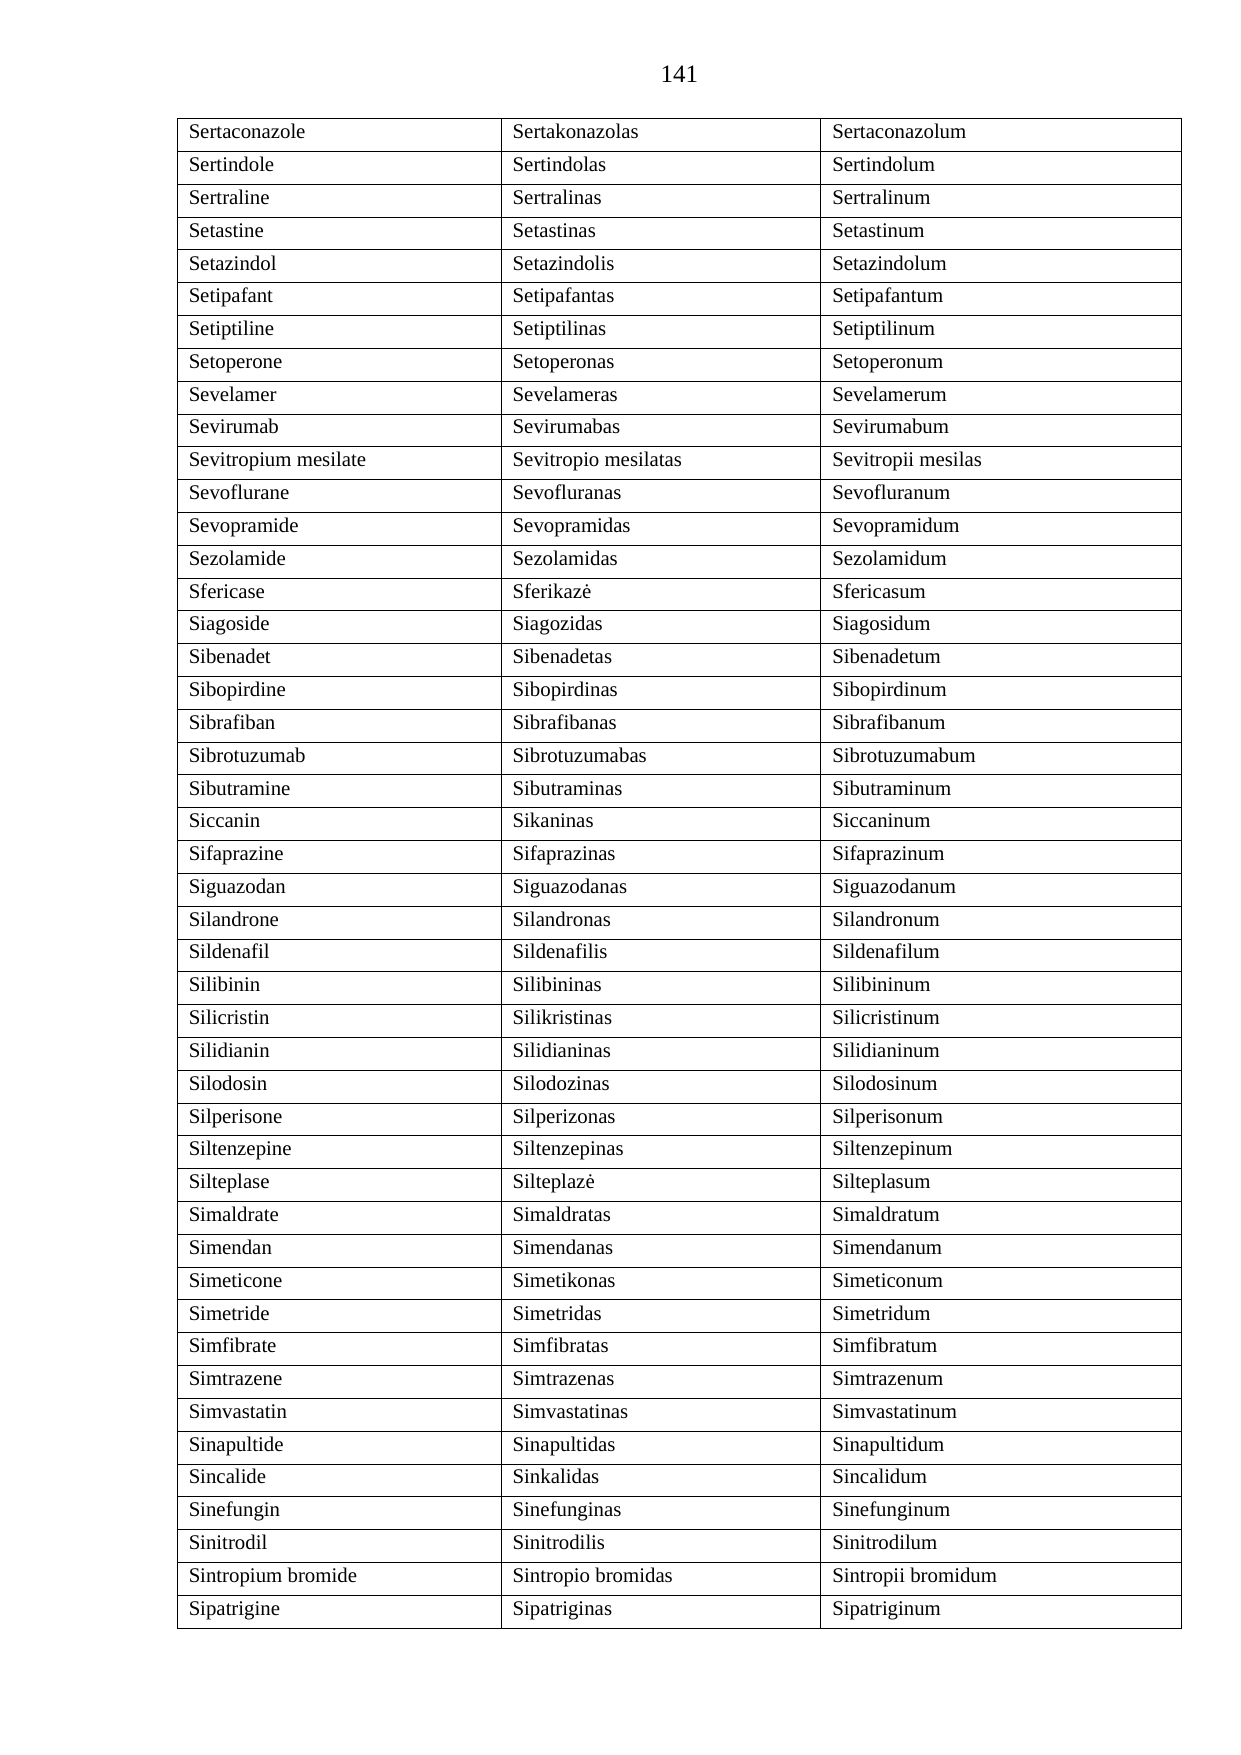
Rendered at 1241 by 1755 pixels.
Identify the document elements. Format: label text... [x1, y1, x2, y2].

table_cell Setiptilinas [502, 316, 820, 348]
table_cell Setastinum [821, 218, 1181, 249]
table_cell Sertaconazolum [821, 119, 1181, 151]
table_cell Simendan [178, 1235, 501, 1267]
table_cell Silteplasum [821, 1169, 1181, 1201]
table_cell Sinefunginas [502, 1497, 820, 1529]
table_cell Silidianinas [502, 1038, 820, 1070]
table_cell Sintropii bromidum [821, 1563, 1181, 1595]
table_cell Sipatrigine [178, 1596, 501, 1627]
table_cell Siguazodanas [502, 874, 820, 906]
table_cell Silidianinum [821, 1038, 1181, 1070]
table_cell Siltenzepine [178, 1136, 501, 1168]
table_cell Sezolamidas [502, 546, 820, 577]
table_cell Sibrafibanas [502, 710, 820, 742]
table_cell Sincalide [178, 1465, 501, 1496]
table_cell Sevelamer [178, 382, 501, 413]
table_cell Simeticone [178, 1268, 501, 1299]
table_cell Sezolamidum [821, 546, 1181, 577]
table_cell Simaldratum [821, 1202, 1181, 1234]
table_cell Sinapultide [178, 1432, 501, 1463]
table_cell Setiptiline [178, 316, 501, 348]
table_cell Silibininum [821, 972, 1181, 1004]
table_cell Simfibratum [821, 1333, 1181, 1365]
table_cell Silicristin [178, 1005, 501, 1037]
table_cell Sibrafibanum [821, 710, 1181, 742]
table_cell Sevopramidas [502, 513, 820, 545]
table_cell Simvastatin [178, 1399, 501, 1431]
table_cell Sevitropio mesilatas [502, 447, 820, 479]
table_cell Setazindol [178, 250, 501, 282]
table_cell Sevofluranas [502, 480, 820, 512]
table_cell Sevelameras [502, 382, 820, 413]
table_cell Sibutraminum [821, 775, 1181, 807]
table_cell Sibenadet [178, 644, 501, 676]
table_cell Sertralinum [821, 185, 1181, 217]
table_cell Silperisone [178, 1104, 501, 1135]
table_cell Simaldrate [178, 1202, 501, 1234]
table_cell Sinapultidum [821, 1432, 1181, 1463]
table_cell Sevirumab [178, 415, 501, 446]
table_cell Setipafantum [821, 283, 1181, 315]
table_cell Sildenafil [178, 940, 501, 971]
table_cell Sibrotuzumabum [821, 743, 1181, 774]
table_cell Simetikonas [502, 1268, 820, 1299]
table_cell Simtrazenas [502, 1366, 820, 1398]
table_cell Sezolamide [178, 546, 501, 577]
table_cell Sildenafilis [502, 940, 820, 971]
table_cell Sibutraminas [502, 775, 820, 807]
table_cell Sibenadetum [821, 644, 1181, 676]
table_cell Silodosinum [821, 1071, 1181, 1102]
table_cell Siccanin [178, 808, 501, 840]
table_cell Sibrotuzumab [178, 743, 501, 774]
table_cell Silperisonum [821, 1104, 1181, 1135]
table_cell Sinitrodilis [502, 1530, 820, 1562]
table_cell Simeticonum [821, 1268, 1181, 1299]
table_cell Sibenadetas [502, 644, 820, 676]
table_cell Setazindolis [502, 250, 820, 282]
table_cell Sincalidum [821, 1465, 1181, 1496]
table_cell Sinitrodilum [821, 1530, 1181, 1562]
table_cell Setipafantas [502, 283, 820, 315]
table_cell Sibrafiban [178, 710, 501, 742]
table_cell Simendanum [821, 1235, 1181, 1267]
table_cell Sibopirdinas [502, 677, 820, 709]
table_cell Sferikazė [502, 579, 820, 610]
table_cell Sevirumabas [502, 415, 820, 446]
table_cell Sifaprazinum [821, 841, 1181, 873]
table_cell Setiptilinum [821, 316, 1181, 348]
table_cell Sevelamerum [821, 382, 1181, 413]
table_cell Sifaprazine [178, 841, 501, 873]
table_cell Setoperone [178, 349, 501, 381]
table_cell Simfibrate [178, 1333, 501, 1365]
table_cell Siguazodanum [821, 874, 1181, 906]
table_cell Siccaninum [821, 808, 1181, 840]
table_cell Sertaconazole [178, 119, 501, 151]
table_cell Simendanas [502, 1235, 820, 1267]
table_cell Sertakonazolas [502, 119, 820, 151]
table_cell Silperizonas [502, 1104, 820, 1135]
table_cell Sertindolum [821, 152, 1181, 184]
table_cell Siagosidum [821, 611, 1181, 643]
table_cell Setoperonas [502, 349, 820, 381]
table_cell Simtrazenum [821, 1366, 1181, 1398]
table_cell Sinkalidas [502, 1465, 820, 1496]
table_cell Sfericasum [821, 579, 1181, 610]
table_cell Sinefungin [178, 1497, 501, 1529]
table_cell Silteplazė [502, 1169, 820, 1201]
table_cell Siagoside [178, 611, 501, 643]
table_cell Setastine [178, 218, 501, 249]
table_cell Silodozinas [502, 1071, 820, 1102]
table_cell Setastinas [502, 218, 820, 249]
table_cell Sevitropium mesilate [178, 447, 501, 479]
table_cell Silicristinum [821, 1005, 1181, 1037]
table_cell Silibininas [502, 972, 820, 1004]
table_cell Simetride [178, 1300, 501, 1332]
table_cell Sevopramidum [821, 513, 1181, 545]
table_cell Simvastatinum [821, 1399, 1181, 1431]
table_cell Simaldratas [502, 1202, 820, 1234]
table_cell Sintropio bromidas [502, 1563, 820, 1595]
table_cell Sertralinas [502, 185, 820, 217]
table_cell Setoperonum [821, 349, 1181, 381]
table_cell Siagozidas [502, 611, 820, 643]
table_cell Sinefunginum [821, 1497, 1181, 1529]
table_cell Sintropium bromide [178, 1563, 501, 1595]
table_cell Sfericase [178, 579, 501, 610]
table_cell Sibrotuzumabas [502, 743, 820, 774]
table_cell Siguazodan [178, 874, 501, 906]
table_cell Silandrone [178, 907, 501, 938]
table_cell Simetridas [502, 1300, 820, 1332]
table_cell Silibinin [178, 972, 501, 1004]
table_cell Silandronas [502, 907, 820, 938]
table_cell Sevitropii mesilas [821, 447, 1181, 479]
table_cell Sikaninas [502, 808, 820, 840]
table_cell Sevoflurane [178, 480, 501, 512]
table_cell Sinapultidas [502, 1432, 820, 1463]
table_cell Sifaprazinas [502, 841, 820, 873]
table_cell Sibutramine [178, 775, 501, 807]
table_cell Setipafant [178, 283, 501, 315]
table_cell Sertraline [178, 185, 501, 217]
table_cell Setazindolum [821, 250, 1181, 282]
table_cell Simvastatinas [502, 1399, 820, 1431]
table_cell Sibopirdinum [821, 677, 1181, 709]
table_cell Silikristinas [502, 1005, 820, 1037]
table_cell Siltenzepinas [502, 1136, 820, 1168]
table_cell Silidianin [178, 1038, 501, 1070]
table_cell Sevofluranum [821, 480, 1181, 512]
table_cell Simtrazene [178, 1366, 501, 1398]
table_cell Sevirumabum [821, 415, 1181, 446]
table_cell Silandronum [821, 907, 1181, 938]
table_cell Sevopramide [178, 513, 501, 545]
table_cell Siltenzepinum [821, 1136, 1181, 1168]
table_cell Sipatriginum [821, 1596, 1181, 1627]
table_cell Sertindolas [502, 152, 820, 184]
table_cell Sildenafilum [821, 940, 1181, 971]
table_cell Silteplase [178, 1169, 501, 1201]
table_cell Sibopirdine [178, 677, 501, 709]
table_cell Simetridum [821, 1300, 1181, 1332]
table_cell Silodosin [178, 1071, 501, 1102]
table_cell Sertindole [178, 152, 501, 184]
table_cell Sinitrodil [178, 1530, 501, 1562]
table_cell Sipatriginas [502, 1596, 820, 1627]
table_cell Simfibratas [502, 1333, 820, 1365]
